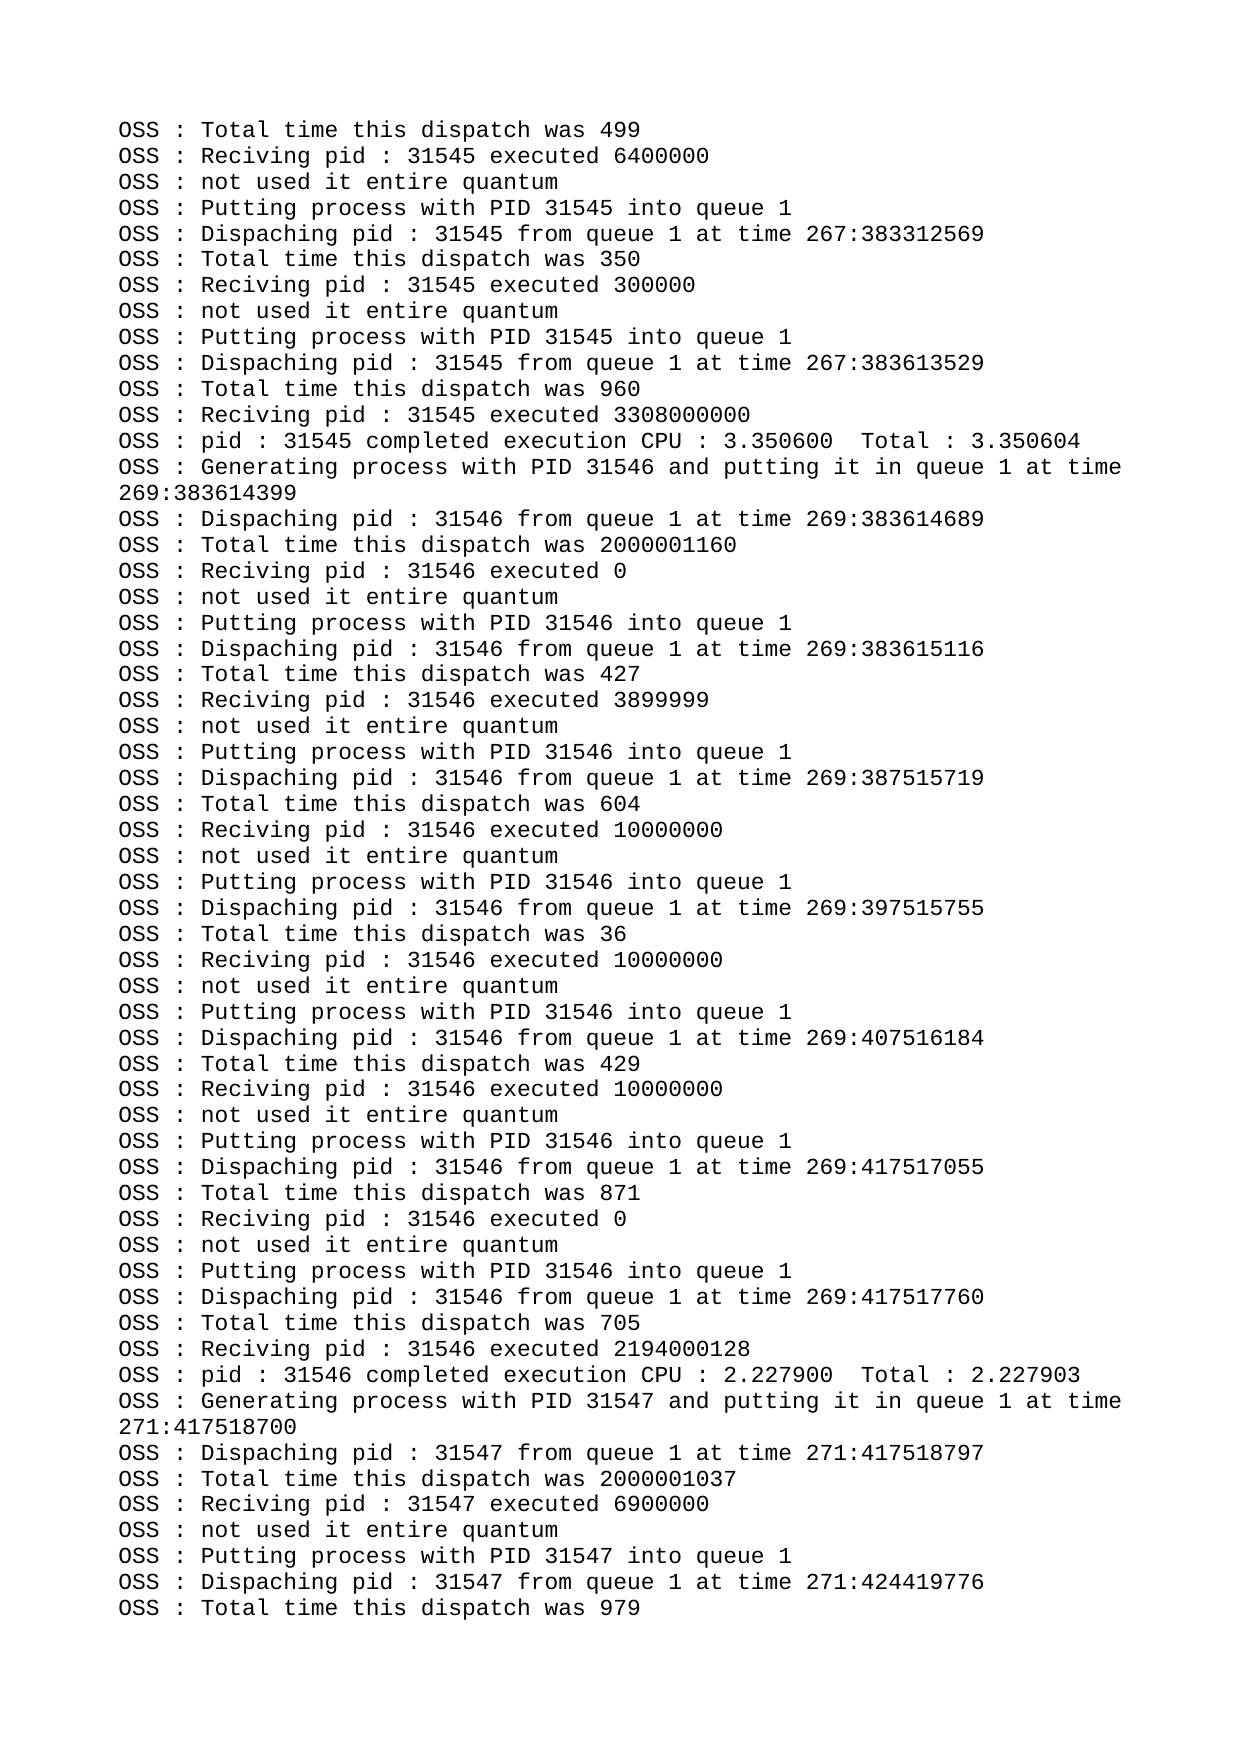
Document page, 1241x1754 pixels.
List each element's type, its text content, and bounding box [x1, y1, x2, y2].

text OSS : Dispaching pid : 31546 from queue 1 at time 269:417517760 [118, 1285, 1122, 1311]
text OSS : not used it entire quantum [118, 170, 1122, 196]
text OSS : Putting process with PID 31546 into queue 1 [118, 741, 1122, 767]
text OSS : Putting process with PID 31547 into queue 1 [118, 1545, 1122, 1571]
text OSS : not used it entire quantum [118, 300, 1122, 326]
text OSS : Total time this dispatch was 2000001037 [118, 1467, 1122, 1493]
text OSS : Putting process with PID 31546 into queue 1 [118, 1259, 1122, 1285]
text OSS : Reciving pid : 31546 executed 10000000 [118, 818, 1122, 844]
text OSS : not used it entire quantum [118, 974, 1122, 1000]
text OSS : not used it entire quantum [118, 1233, 1122, 1259]
text OSS : not used it entire quantum [118, 1519, 1122, 1545]
text OSS : pid : 31546 completed execution CPU : 2.227900 Total : 2.227903 [118, 1363, 1122, 1389]
text OSS : Reciving pid : 31546 executed 3899999 [118, 689, 1122, 715]
text OSS : Generating process with PID 31547 and putting it in queue 1 at time 271:417518700 [118, 1389, 1122, 1441]
text OSS : Total time this dispatch was 604 [118, 792, 1122, 818]
text OSS : Dispaching pid : 31547 from queue 1 at time 271:424419776 [118, 1571, 1122, 1597]
text OSS : Putting process with PID 31545 into queue 1 [118, 326, 1122, 352]
text OSS : Total time this dispatch was 871 [118, 1182, 1122, 1207]
text OSS : Total time this dispatch was 960 [118, 377, 1122, 403]
text OSS : Dispaching pid : 31546 from queue 1 at time 269:397515755 [118, 896, 1122, 922]
text OSS : Total time this dispatch was 427 [118, 663, 1122, 689]
text OSS : Putting process with PID 31546 into queue 1 [118, 611, 1122, 637]
text OSS : Dispaching pid : 31546 from queue 1 at time 269:407516184 [118, 1026, 1122, 1052]
text OSS : Dispaching pid : 31545 from queue 1 at time 267:383312569 [118, 222, 1122, 248]
text OSS : Dispaching pid : 31547 from queue 1 at time 271:417518797 [118, 1441, 1122, 1467]
text OSS : Dispaching pid : 31545 from queue 1 at time 267:383613529 [118, 352, 1122, 377]
text OSS : not used it entire quantum [118, 1104, 1122, 1130]
text OSS : Reciving pid : 31545 executed 3308000000 [118, 403, 1122, 429]
text OSS : Reciving pid : 31546 executed 10000000 [118, 948, 1122, 974]
text OSS : Total time this dispatch was 2000001160 [118, 533, 1122, 559]
text OSS : Total time this dispatch was 429 [118, 1052, 1122, 1078]
text OSS : Total time this dispatch was 979 [118, 1597, 1122, 1622]
text OSS : Reciving pid : 31545 executed 6400000 [118, 144, 1122, 170]
text OSS : Putting process with PID 31546 into queue 1 [118, 1000, 1122, 1026]
text OSS : Dispaching pid : 31546 from queue 1 at time 269:387515719 [118, 767, 1122, 792]
text OSS : Reciving pid : 31546 executed 0 [118, 1207, 1122, 1233]
text OSS : Total time this dispatch was 499 [118, 118, 1122, 144]
text OSS : Reciving pid : 31546 executed 0 [118, 559, 1122, 585]
text OSS : pid : 31545 completed execution CPU : 3.350600 Total : 3.350604 [118, 429, 1122, 455]
text OSS : Putting process with PID 31546 into queue 1 [118, 870, 1122, 896]
text OSS : Dispaching pid : 31546 from queue 1 at time 269:383615116 [118, 637, 1122, 663]
text OSS : Putting process with PID 31546 into queue 1 [118, 1130, 1122, 1156]
text OSS : Dispaching pid : 31546 from queue 1 at time 269:383614689 [118, 507, 1122, 533]
text OSS : not used it entire quantum [118, 844, 1122, 870]
text OSS : Reciving pid : 31546 executed 2194000128 [118, 1337, 1122, 1363]
text OSS : not used it entire quantum [118, 585, 1122, 611]
text OSS : Reciving pid : 31545 executed 300000 [118, 274, 1122, 300]
text OSS : Total time this dispatch was 350 [118, 248, 1122, 274]
text OSS : Dispaching pid : 31546 from queue 1 at time 269:417517055 [118, 1156, 1122, 1182]
text OSS : Reciving pid : 31546 executed 10000000 [118, 1078, 1122, 1104]
text OSS : Generating process with PID 31546 and putting it in queue 1 at time 269:383614399 [118, 455, 1122, 507]
text OSS : Putting process with PID 31545 into queue 1 [118, 196, 1122, 222]
text OSS : Reciving pid : 31547 executed 6900000 [118, 1493, 1122, 1519]
text OSS : not used it entire quantum [118, 715, 1122, 741]
text OSS : Total time this dispatch was 705 [118, 1311, 1122, 1337]
text OSS : Total time this dispatch was 36 [118, 922, 1122, 948]
